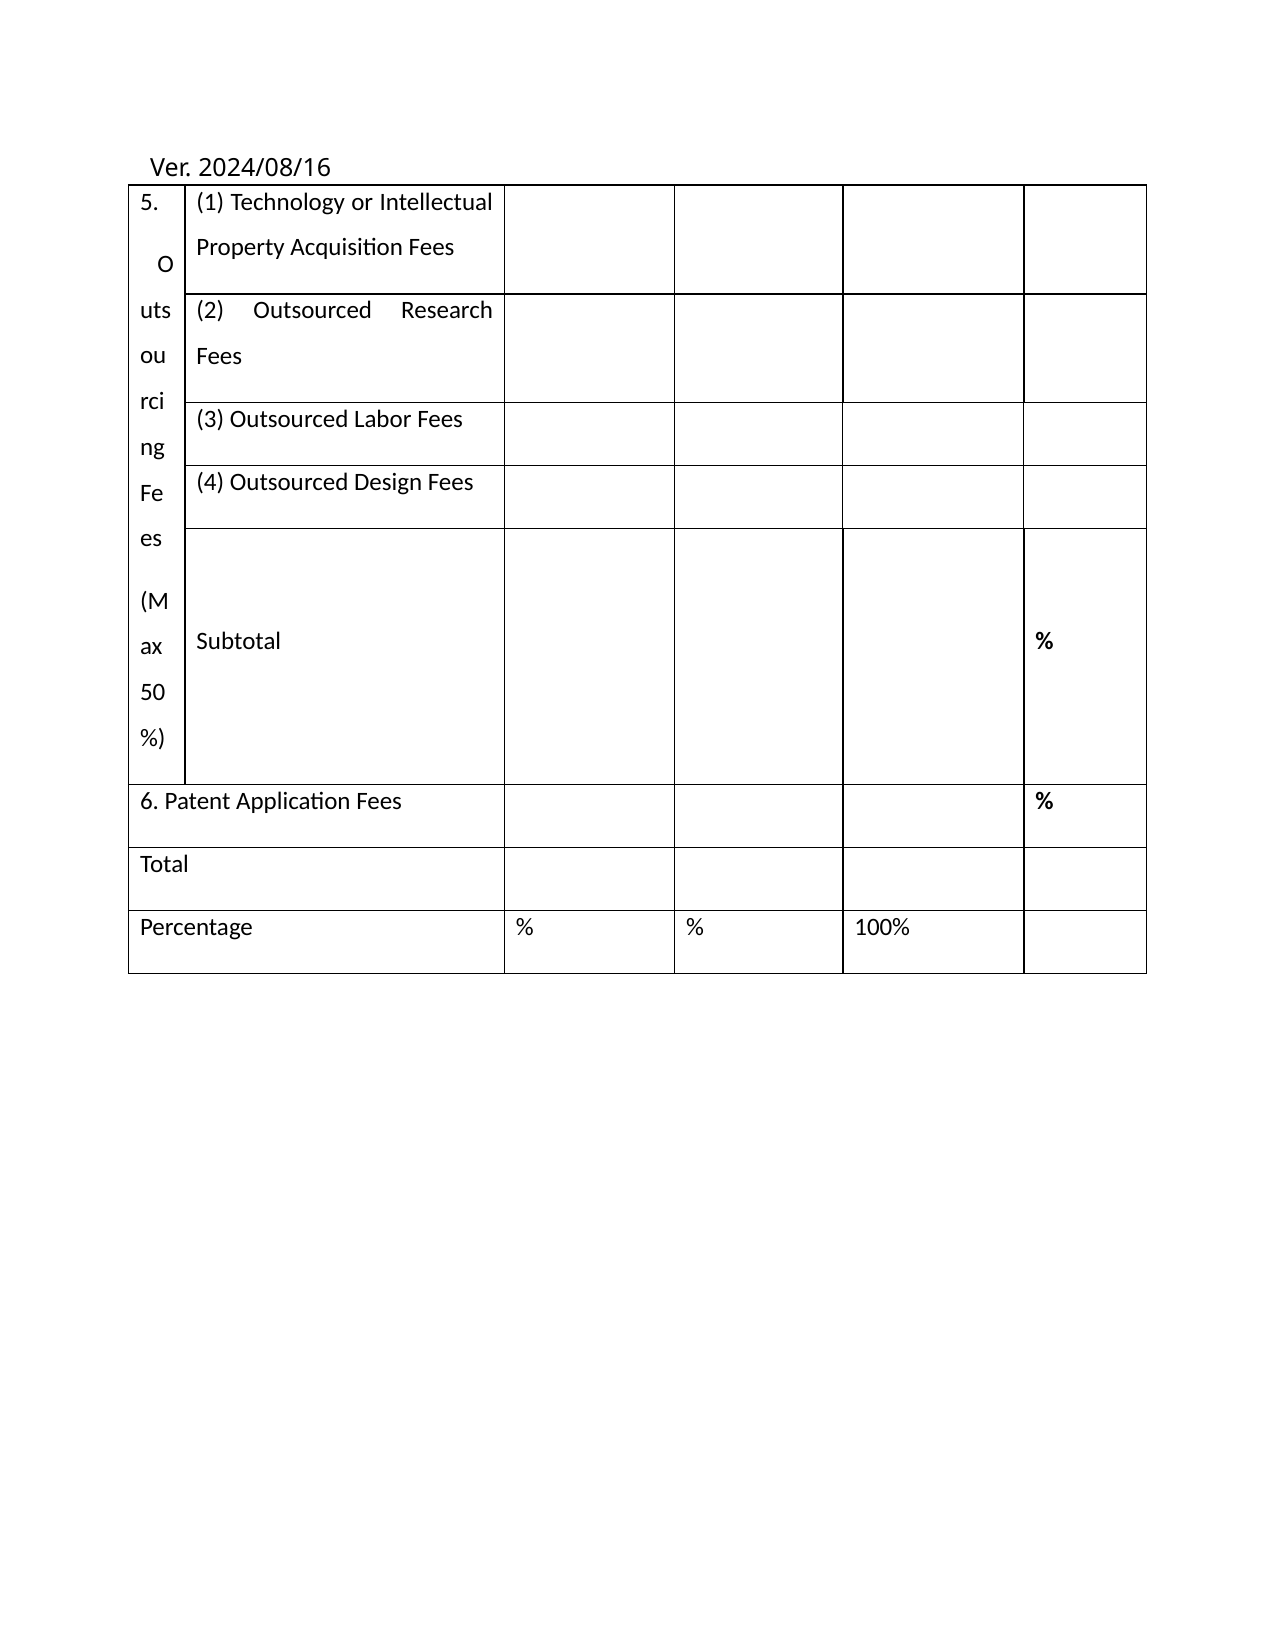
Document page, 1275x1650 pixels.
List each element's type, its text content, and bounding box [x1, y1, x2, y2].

table_cell [675, 295, 842, 402]
table_cell [843, 403, 1023, 464]
table_cell [505, 403, 674, 464]
table_cell % [675, 911, 842, 972]
table_cell [675, 403, 842, 464]
table_cell [675, 186, 842, 293]
table_cell (3) Outsourced Labor Fees [186, 403, 504, 464]
table_cell [505, 848, 674, 909]
table_cell [505, 466, 674, 528]
table_cell [1025, 848, 1146, 909]
table_cell [675, 466, 842, 528]
table_cell % [1025, 785, 1146, 846]
table_cell [844, 186, 1023, 293]
table_cell 5. Outsourcing Fees (Max 50%) [129, 186, 184, 783]
table_cell [505, 295, 674, 402]
table_cell [1025, 186, 1146, 293]
table_cell [675, 529, 842, 783]
table_cell [844, 848, 1023, 909]
table_cell [505, 529, 674, 783]
table_cell 100% [844, 911, 1023, 972]
table_cell [844, 785, 1023, 846]
table_cell [675, 785, 842, 846]
table_cell [1024, 403, 1146, 464]
table_cell Percentage [129, 911, 504, 972]
table_cell [505, 785, 674, 846]
table_cell [505, 186, 674, 293]
table_cell [844, 529, 1023, 783]
table_cell (1) Technology or Intellectual Property Acquisition Fees [186, 186, 504, 293]
table_cell % [1025, 529, 1146, 783]
table_cell [1025, 295, 1146, 402]
table_cell Subtotal [186, 529, 504, 783]
table_cell (4) Outsourced Design Fees [186, 466, 504, 528]
table_cell [1024, 466, 1146, 528]
table_cell [844, 295, 1023, 402]
table_cell (2) Outsourced Research Fees [186, 295, 504, 402]
table_cell [843, 466, 1023, 528]
table_cell [675, 848, 842, 909]
table_cell Total [129, 848, 504, 909]
table_cell 6. Patent Application Fees [129, 785, 504, 846]
table_cell % [505, 911, 674, 972]
table_cell [1025, 911, 1146, 972]
